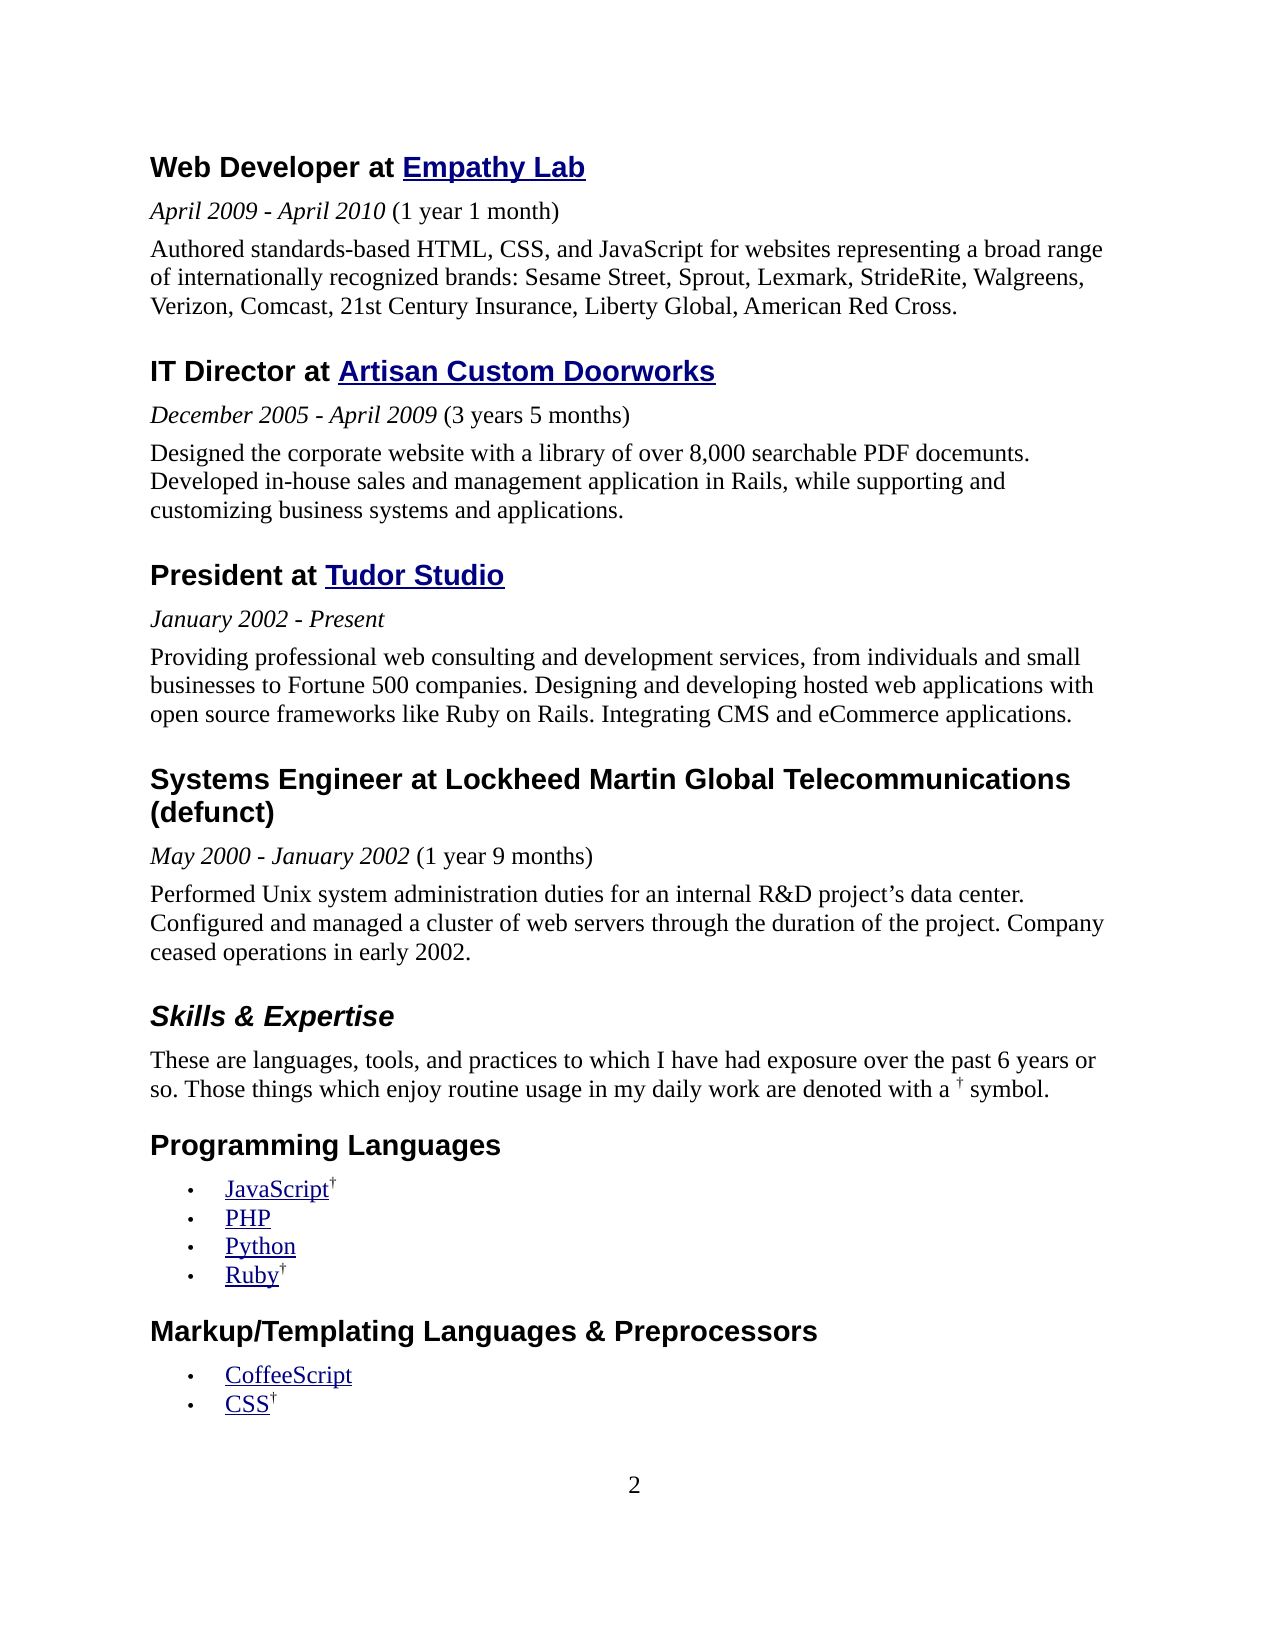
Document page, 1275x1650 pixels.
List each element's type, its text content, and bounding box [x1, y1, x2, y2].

text April 2009 - April 2010 (1 year 1 month) [150, 196, 1125, 225]
text May 2000 - January 2002 (1 year 9 months) [150, 841, 1125, 870]
list JavaScript† [187, 1174, 1125, 1203]
subtitle Skills & Expertise [150, 999, 1125, 1033]
text January 2002 - Present [150, 604, 1125, 633]
text These are languages, tools, and practices to which I have had exposure over the past 6 years or so. Those things which enjoy routine usage in my daily work are denoted with a † symbol. [150, 1045, 1125, 1103]
subtitle Markup/Templating Languages & Preprocessors [150, 1314, 1125, 1347]
text December 2005 - April 2009 (3 years 5 months) [150, 400, 1125, 429]
subtitle Programming Languages [150, 1128, 1125, 1161]
list CoffeeScript [187, 1360, 1125, 1389]
list Ruby† [187, 1260, 1125, 1289]
list CSS† [187, 1389, 1125, 1417]
subtitle IT Director at Artisan Custom Doorworks [150, 354, 1125, 387]
list Python [187, 1231, 1125, 1260]
subtitle President at Tudor Studio [150, 558, 1125, 591]
subtitle Systems Engineer at Lockheed Martin Global Telecommunications (defunct) [150, 762, 1125, 829]
text Performed Unix system administration duties for an internal R&D project’s data center. Configured and managed a cluster of web servers through the duration of the project. Company ceased operations in early 2002. [150, 879, 1125, 965]
list PHP [187, 1203, 1125, 1231]
text Providing professional web consulting and development services, from individuals and small businesses to Fortune 500 companies. Designing and developing hosted web applications with open source frameworks like Ruby on Rails. Integrating CMS and eCommerce applications. [150, 642, 1125, 728]
text Authored standards-based HTML, CSS, and JavaScript for websites representing a broad range of internationally recognized brands: Sesame Street, Sprout, Lexmark, StrideRite, Walgreens, Verizon, Comcast, 21st Century Insurance, Liberty Global, American Red Cross. [150, 234, 1125, 320]
text Designed the corporate website with a library of over 8,000 searchable PDF docemunts. Developed in-house sales and management application in Rails, while supporting and customizing business systems and applications. [150, 438, 1125, 524]
subtitle Web Developer at Empathy Lab [150, 150, 1125, 183]
